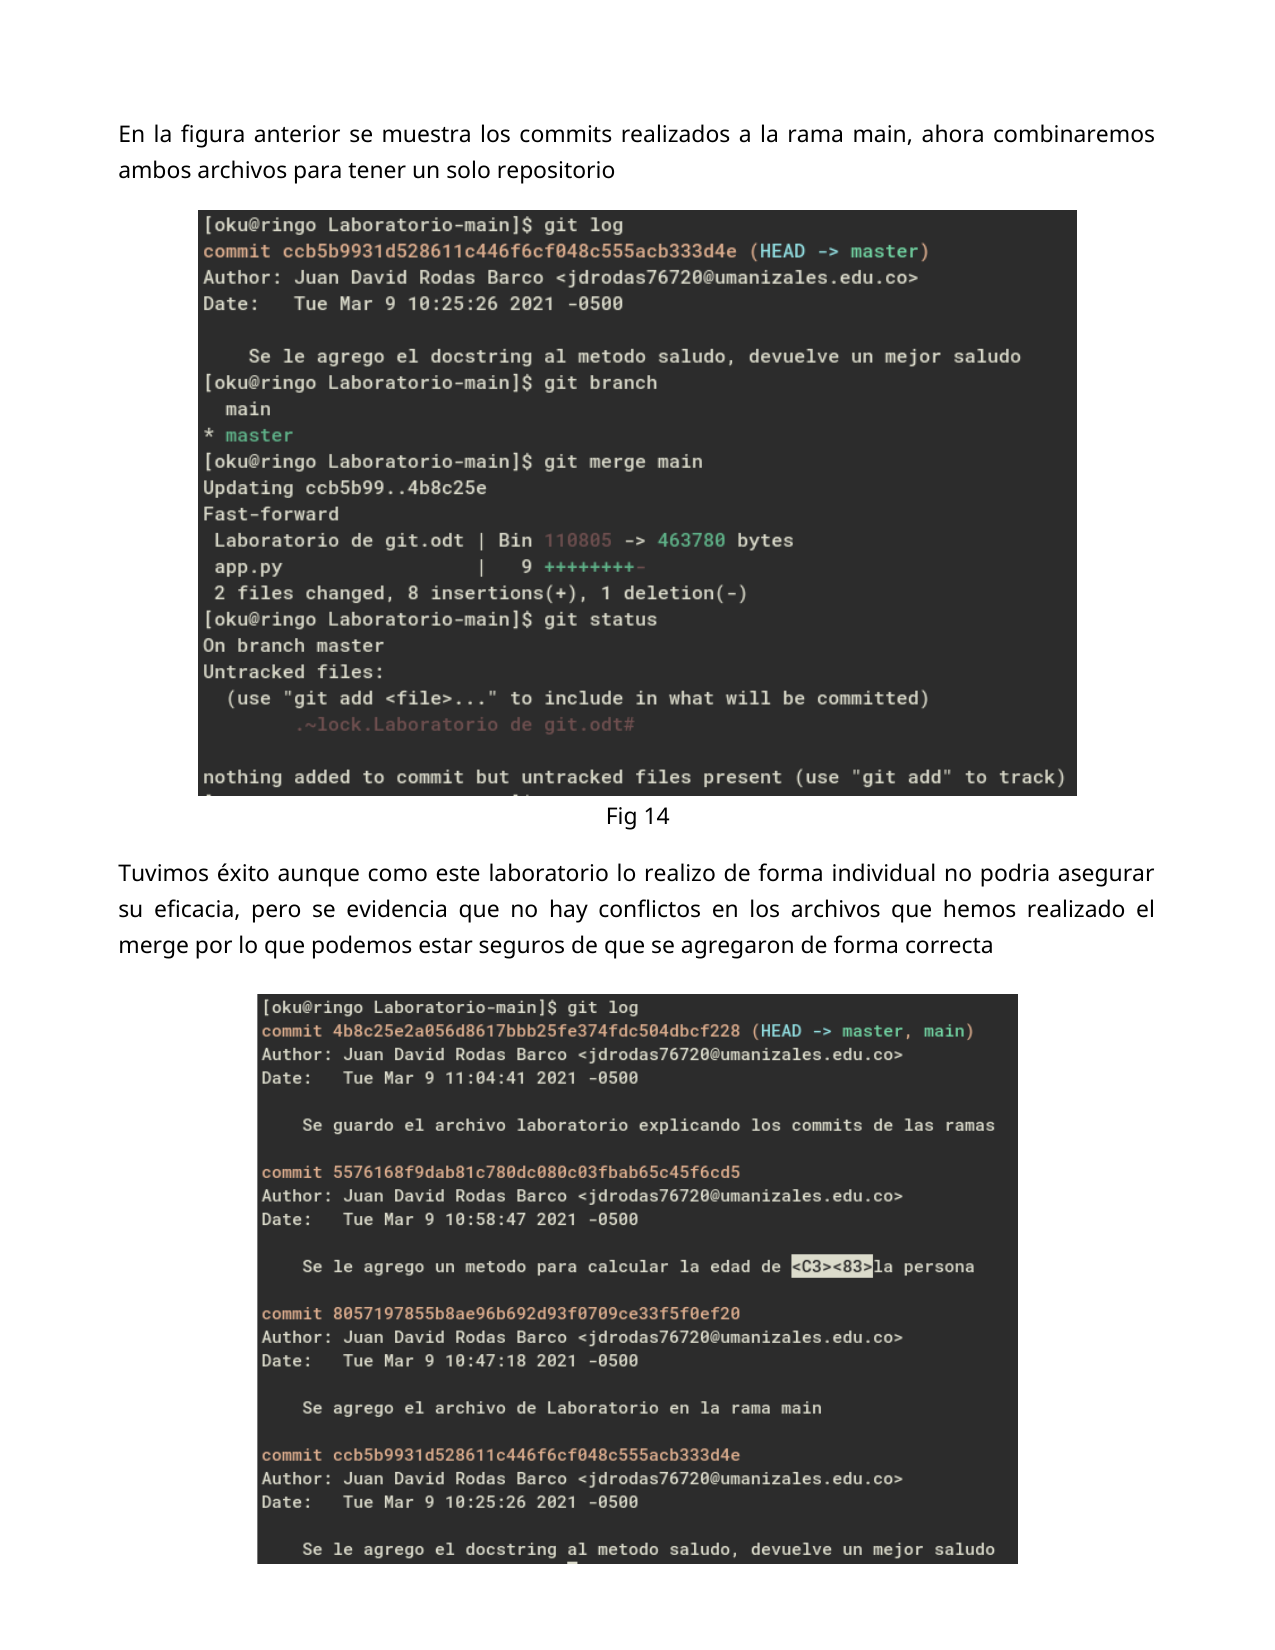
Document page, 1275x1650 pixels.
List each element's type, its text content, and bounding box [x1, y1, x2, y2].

picture [198, 210, 1077, 796]
picture [257, 994, 1018, 1564]
text Tuvimos éxito aunque como este laboratorio lo realizo de forma individual no podria asegurar su eficacia, pero se evidencia que no hay conflictos en los archivos que hemos realizado el merge por lo que podemos estar seguros de que se agregaron de forma correcta [118, 857, 1157, 960]
text En la figura anterior se muestra los commits realizados a la rama main, ahora combinaremos ambos archivos para tener un solo repositorio [118, 118, 1157, 185]
text Fig 14 [118, 796, 1157, 832]
